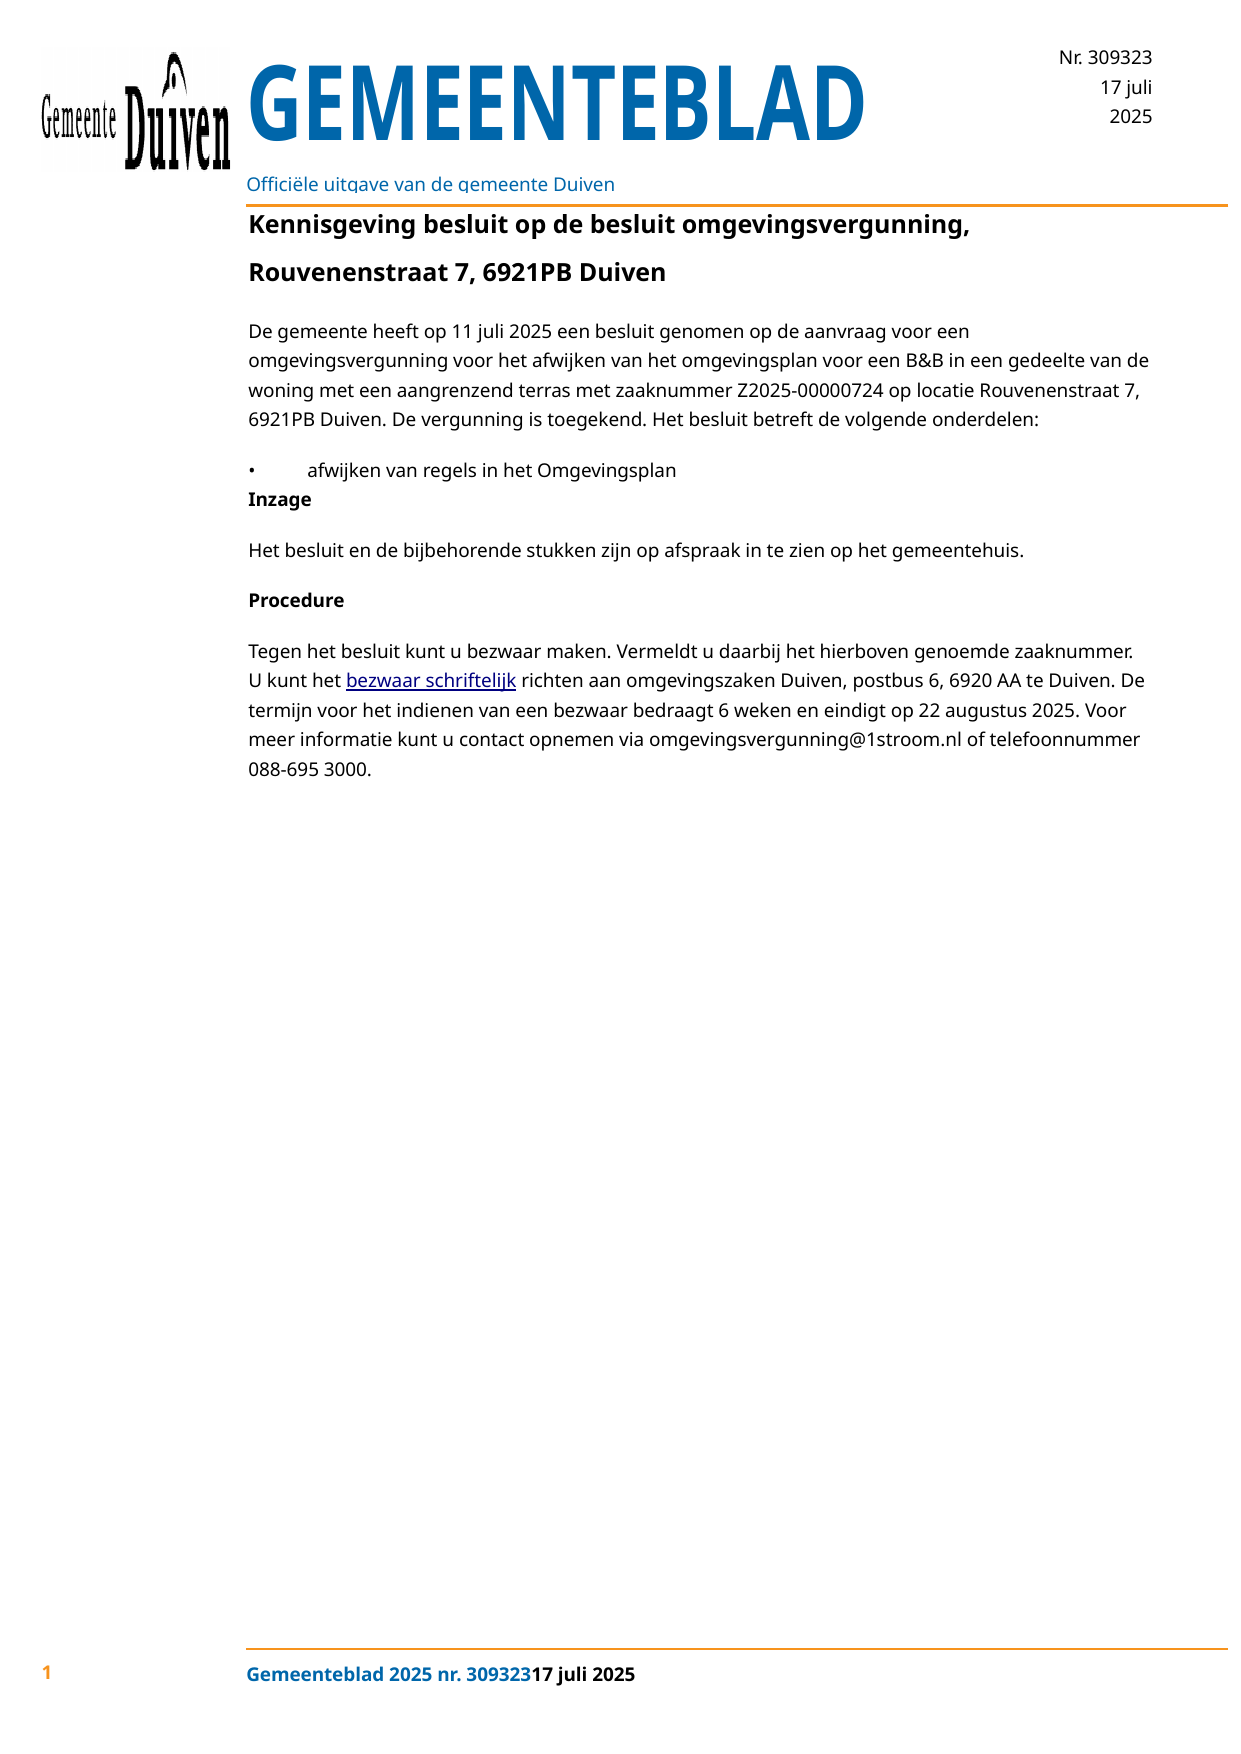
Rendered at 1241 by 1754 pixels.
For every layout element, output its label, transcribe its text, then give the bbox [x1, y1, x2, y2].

text Kennisgeving besluit op de besluit omgevingsvergunning, Rouvenenstraat 7, 6921PB Duiven [248, 207, 1152, 288]
text Inzage [248, 487, 1152, 512]
picture [41, 47, 231, 172]
text Het besluit en de bijbehorende stukken zijn op afspraak in te zien op het gemeentehuis. [248, 537, 1152, 563]
list afwijken van regels in het Omgevingsplan [248, 457, 1152, 483]
text De gemeente heeft op 11 juli 2025 een besluit genomen op de aanvraag voor een omgevingsvergunning voor het afwijken van het omgevingsplan voor een B&B in een gedeelte van de woning met een aangrenzend terras met zaaknummer Z2025-00000724 op locatie Rouvenenstraat 7, 6921PB Duiven. De vergunning is toegekend. Het besluit betreft de volgende onderdelen: [248, 318, 1152, 432]
text Procedure [248, 587, 1152, 613]
text Tegen het besluit kunt u bezwaar maken. Vermeldt u daarbij het hierboven genoemde zaaknummer. U kunt het bezwaar schriftelijk richten aan omgevingszaken Duiven, postbus 6, 6920 AA te Duiven. De termijn voor het indienen van een bezwaar bedraagt 6 weken en eindigt op 22 augustus 2025. Voor meer informatie kunt u contact opnemen via omgevingsvergunning@1stroom.nl of telefoonnummer 088-695 3000. [248, 638, 1152, 782]
